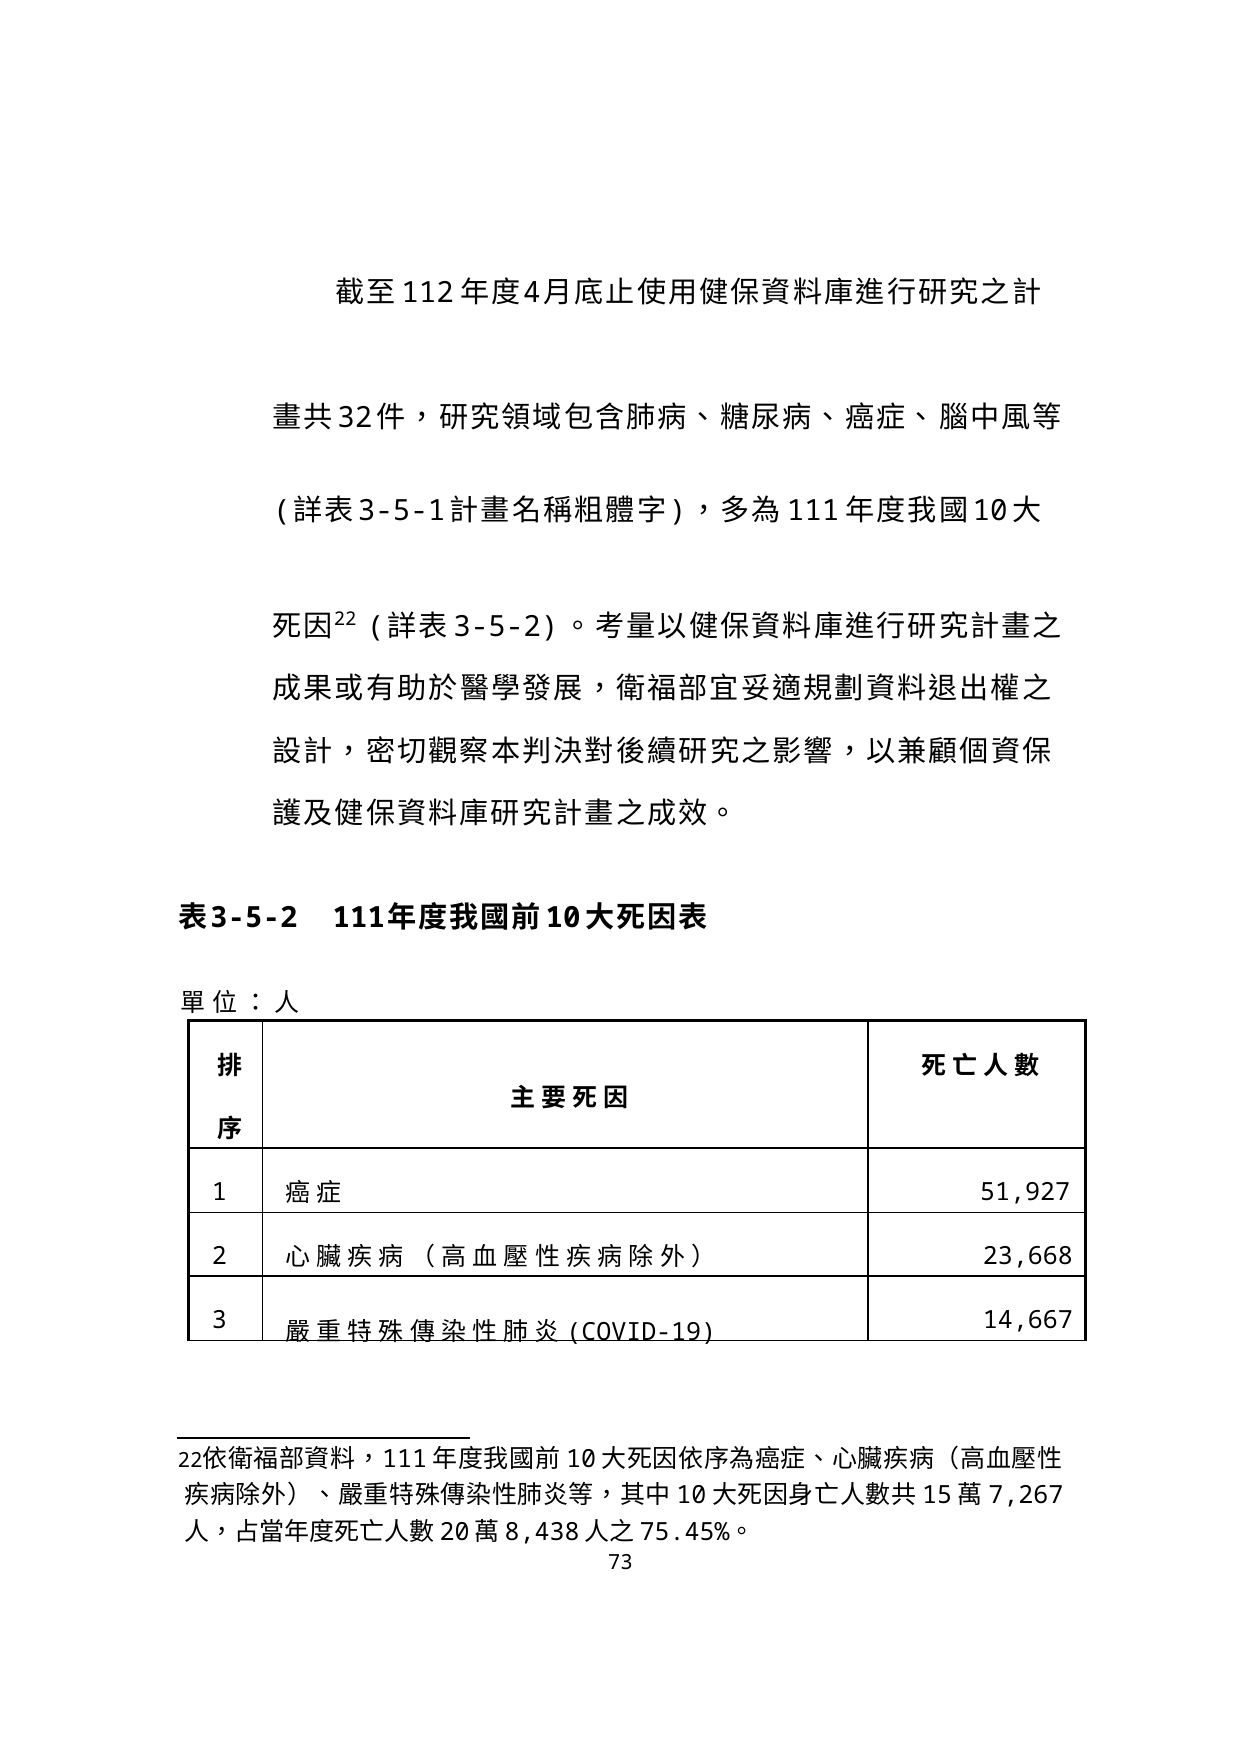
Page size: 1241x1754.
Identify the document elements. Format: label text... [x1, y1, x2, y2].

table_header 排序 [190, 1022, 262, 1147]
table_cell 14,667 [869, 1277, 1084, 1339]
table_cell 51,927 [869, 1149, 1084, 1211]
text 表3-5-2 111年度我國前10大死因表 單位：人 [177, 832, 1063, 1019]
table_cell 1 [190, 1149, 262, 1211]
table_cell 癌症 [263, 1149, 867, 1211]
table_cell 3 [190, 1277, 262, 1339]
text 依衛福部資料，111年度我國前10大死因依序為癌症、心臟疾病（高血壓性疾病除外）、嚴重特殊傳染性肺炎等，其中10大死因身亡人數共15萬7,267人，占當年度死亡人數20萬8,438人之75.45%。 [177, 1438, 1063, 1547]
table_cell 心臟疾病（高血壓性疾病除外） [263, 1213, 867, 1275]
table_cell 2 [190, 1213, 262, 1275]
table_cell 23,668 [869, 1213, 1084, 1275]
table_cell 嚴重特殊傳染性肺炎(COVID-19) [263, 1277, 867, 1339]
table_header 主要死因 [263, 1022, 867, 1147]
table_header 死亡人數 [869, 1022, 1084, 1147]
text 截至112年度4月底止使用健保資料庫進行研究之計畫共32件，研究領域包含肺病、糖尿病、癌症、腦中風等(詳表3-5-1計畫名稱粗體字)，多為111年度我國10大死因(詳表3-5-2)。考量以健保資料庫進行研究計畫之成果或有助於醫學發展，衛福部宜妥適規劃資料退出權之設計，密切觀察本判決對後續研究之影響，以兼顧個資保護及健保資料庫研究計畫之成效。 [266, 207, 1063, 832]
